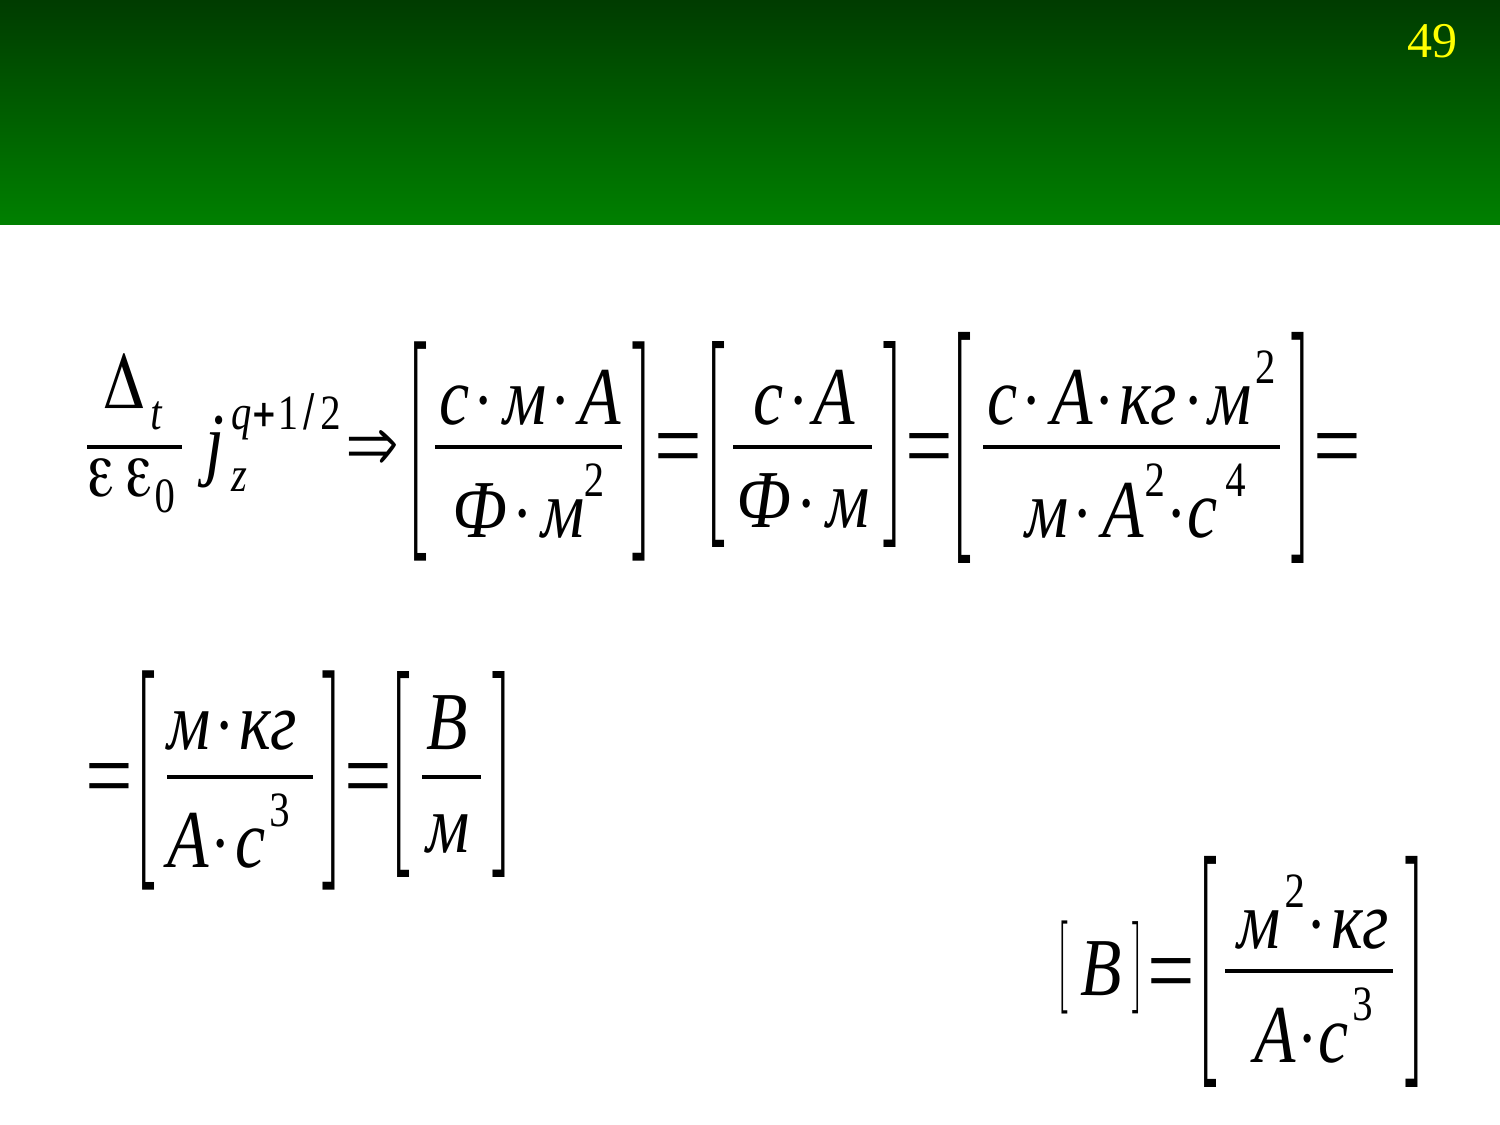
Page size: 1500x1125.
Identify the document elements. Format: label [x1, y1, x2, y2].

chart [65, 326, 1439, 1091]
